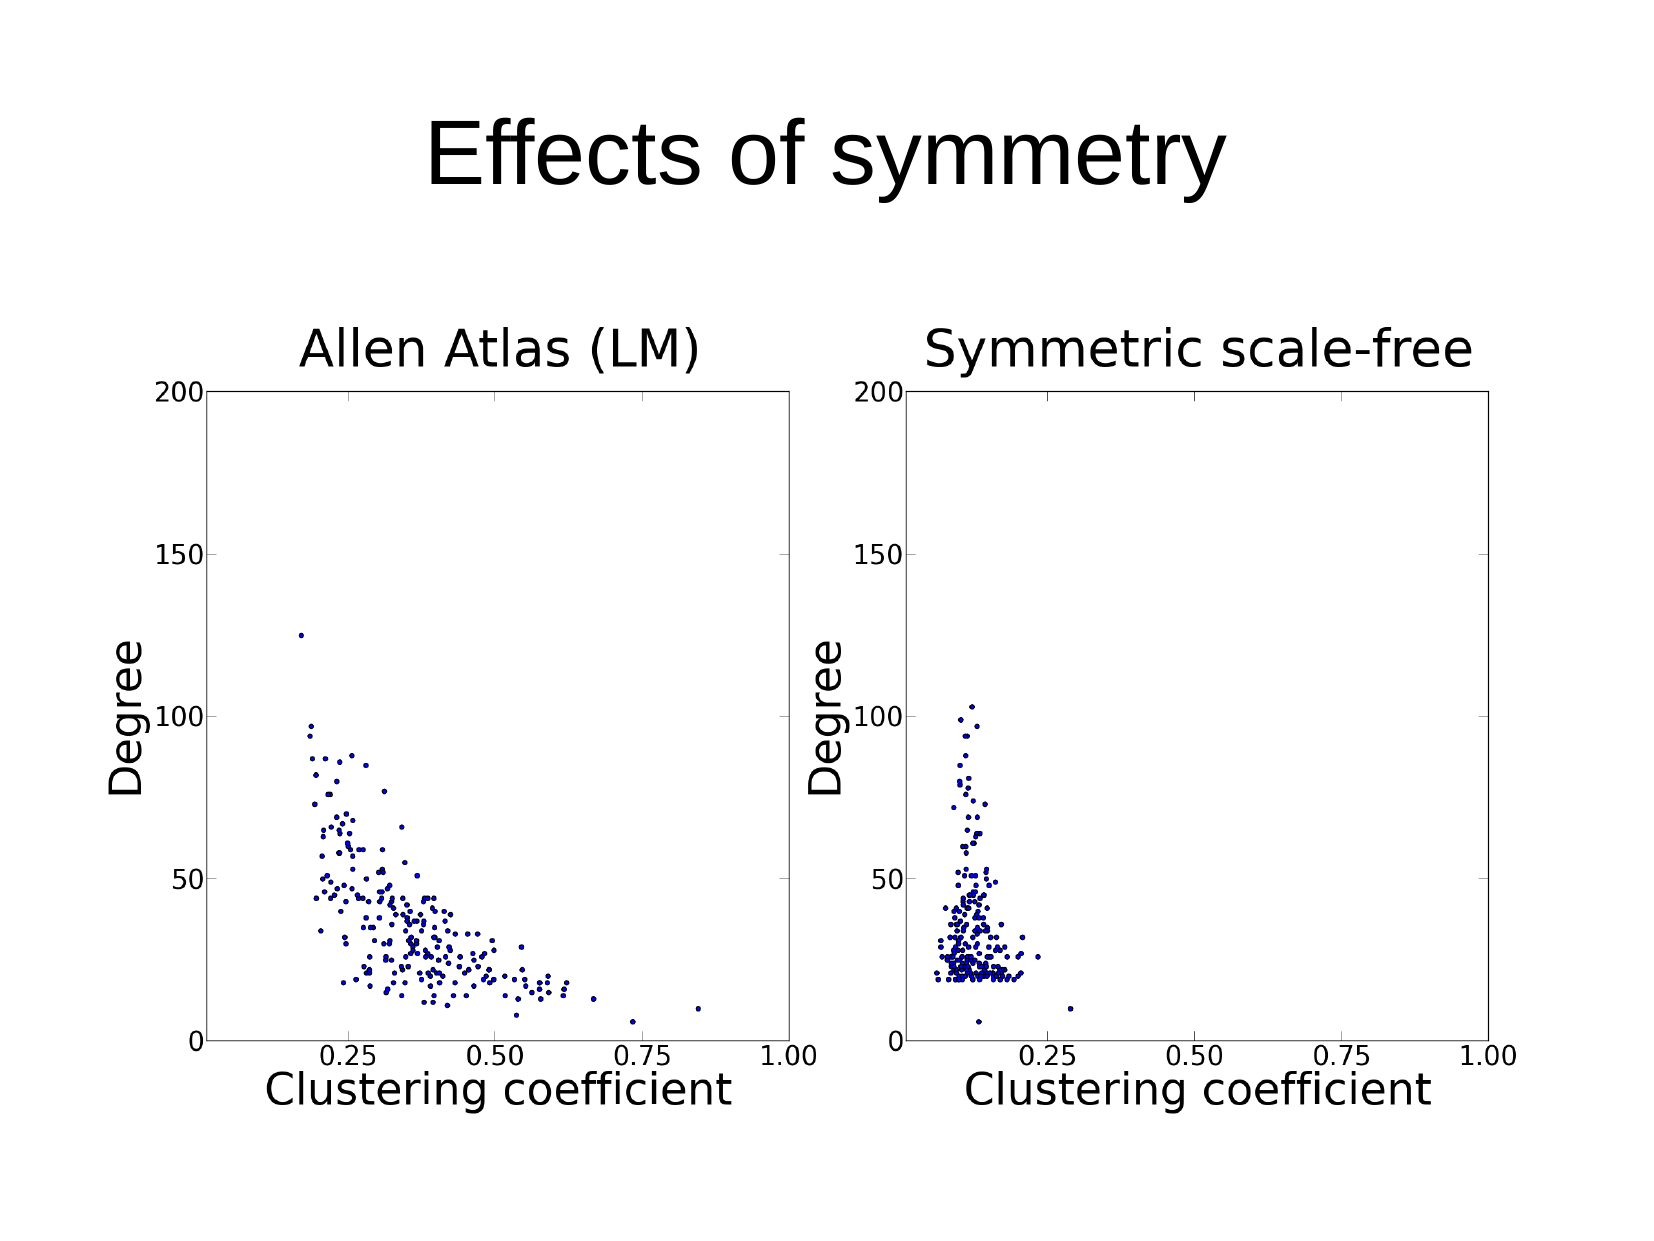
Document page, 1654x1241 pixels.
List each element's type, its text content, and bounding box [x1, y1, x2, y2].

title Effects of symmetry [82, 49, 1571, 257]
picture [0, 311, 1654, 1123]
